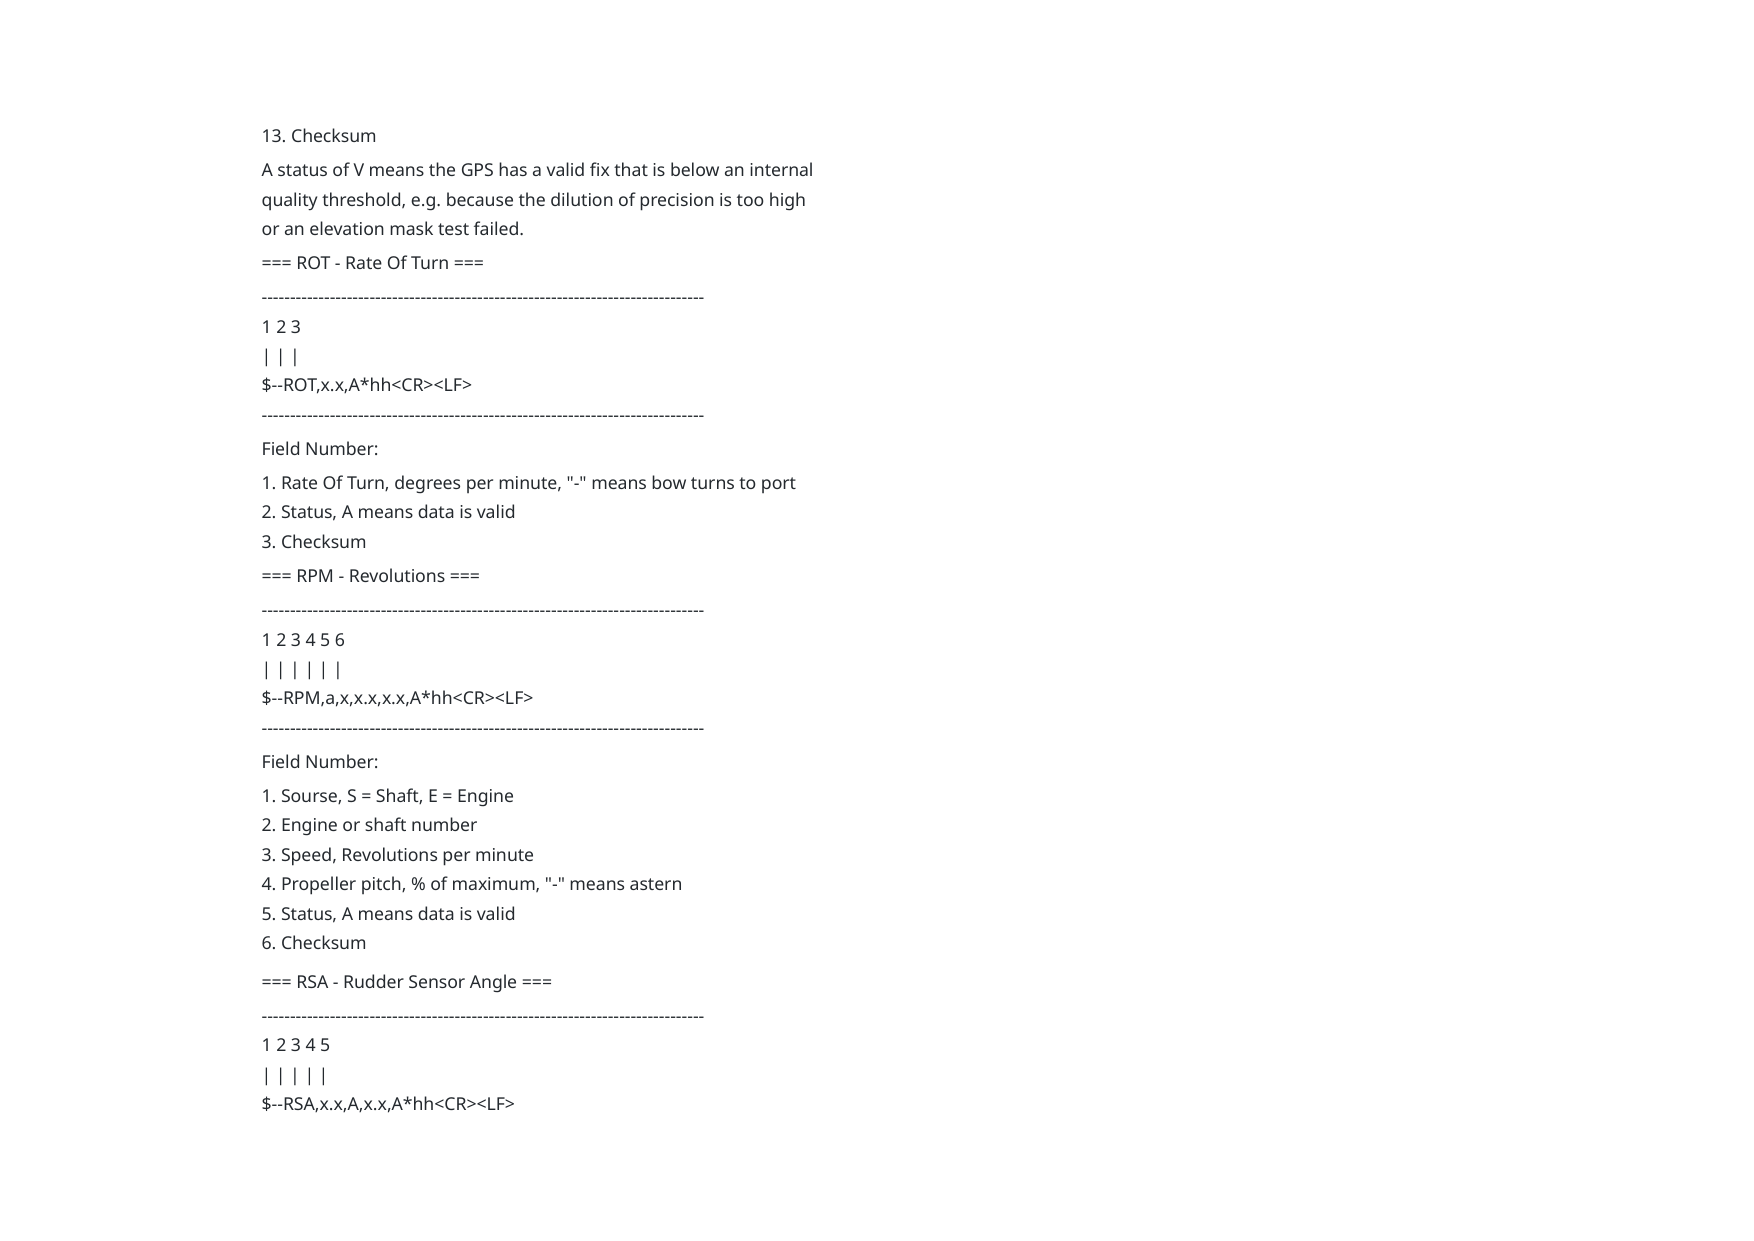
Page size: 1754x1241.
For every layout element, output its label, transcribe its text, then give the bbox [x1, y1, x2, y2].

table_cell === RSA - Rudder Sensor Angle === [261, 964, 1636, 993]
table_cell 13. Checksum [261, 118, 1636, 147]
table_cell [261, 275, 1636, 279]
table_cell or an elevation mask test failed. [261, 211, 1636, 240]
table_cell ------------------------------------------------------------------------------ [261, 592, 1636, 622]
table_cell [261, 993, 1636, 998]
table_cell [118, 651, 261, 680]
table_cell [118, 1057, 261, 1086]
table_cell [118, 240, 261, 245]
table_cell quality threshold, e.g. because the dilution of precision is too high [261, 182, 1636, 211]
table_cell [118, 558, 261, 587]
table_cell | | | | | | [261, 651, 1636, 680]
table_cell [261, 240, 1636, 245]
table_cell Field Number: [261, 431, 1636, 460]
table_cell [118, 837, 261, 866]
table_cell $--RSA,x.x,A,x.x,A*hh<CR><LF> [261, 1086, 1636, 1116]
table_cell ------------------------------------------------------------------------------ [261, 710, 1636, 739]
table_cell [118, 710, 261, 739]
table_cell [118, 279, 261, 309]
table_cell [261, 148, 1636, 152]
table_cell 2. Status, A means data is valid [261, 495, 1636, 524]
table_cell ------------------------------------------------------------------------------ [261, 397, 1636, 426]
table_cell | | | [261, 338, 1636, 367]
table_cell 1 2 3 4 5 6 [261, 622, 1636, 651]
table_cell [118, 744, 261, 773]
table_cell === RPM - Revolutions === [261, 558, 1636, 587]
table_cell [118, 148, 261, 152]
table_cell [118, 309, 261, 338]
table_cell [118, 553, 261, 558]
table_cell [118, 778, 261, 807]
table_cell $--ROT,x.x,A*hh<CR><LF> [261, 368, 1636, 397]
table_cell [261, 954, 1636, 959]
table_cell [118, 773, 261, 778]
table_cell [118, 1028, 261, 1057]
table_cell [261, 959, 1636, 964]
table_cell A status of V means the GPS has a valid fix that is below an internal [261, 152, 1636, 182]
table_cell [261, 773, 1636, 778]
table_cell 3. Speed, Revolutions per minute [261, 837, 1636, 866]
table_cell [118, 588, 261, 592]
table_cell ------------------------------------------------------------------------------ [261, 279, 1636, 309]
table_cell [118, 245, 261, 274]
table_cell [261, 426, 1636, 431]
table_cell [118, 524, 261, 553]
table_cell 1 2 3 [261, 309, 1636, 338]
table_cell Field Number: [261, 744, 1636, 773]
table_cell [118, 118, 261, 147]
table_cell [118, 592, 261, 622]
table_cell [261, 588, 1636, 592]
table_cell [118, 964, 261, 993]
table_cell 1 2 3 4 5 [261, 1028, 1636, 1057]
table_cell [118, 460, 261, 465]
table_cell [118, 993, 261, 998]
table_cell [118, 211, 261, 240]
table_cell [118, 182, 261, 211]
table_cell === ROT - Rate Of Turn === [261, 245, 1636, 274]
table_cell 1. Sourse, S = Shaft, E = Engine [261, 778, 1636, 807]
table_cell [118, 680, 261, 710]
table_cell 2. Engine or shaft number [261, 808, 1636, 837]
table_cell 5. Status, A means data is valid [261, 896, 1636, 925]
table_cell 4. Propeller pitch, % of maximum, "-" means astern [261, 866, 1636, 896]
table_cell [118, 866, 261, 896]
table_cell [118, 368, 261, 397]
table_cell | | | | | [261, 1057, 1636, 1086]
table_cell [118, 739, 261, 744]
table_cell [118, 925, 261, 954]
table_cell [261, 460, 1636, 465]
table_cell [118, 338, 261, 367]
table_cell [118, 622, 261, 651]
table_cell [118, 275, 261, 279]
table_cell [118, 152, 261, 182]
table_cell [118, 998, 261, 1027]
table_cell [261, 553, 1636, 558]
table_cell [261, 739, 1636, 744]
table_cell [118, 896, 261, 925]
table_cell [118, 1086, 261, 1116]
table_cell [118, 397, 261, 426]
table_cell [118, 959, 261, 964]
table_cell 6. Checksum [261, 925, 1636, 954]
table_cell [118, 426, 261, 431]
table_cell [118, 465, 261, 494]
table_cell [118, 431, 261, 460]
table_cell ------------------------------------------------------------------------------ [261, 998, 1636, 1027]
table_cell [118, 808, 261, 837]
table_cell 3. Checksum [261, 524, 1636, 553]
table_cell 1. Rate Of Turn, degrees per minute, "-" means bow turns to port [261, 465, 1636, 494]
table_cell [118, 495, 261, 524]
table_cell $--RPM,a,x,x.x,x.x,A*hh<CR><LF> [261, 680, 1636, 710]
table_cell [118, 954, 261, 959]
